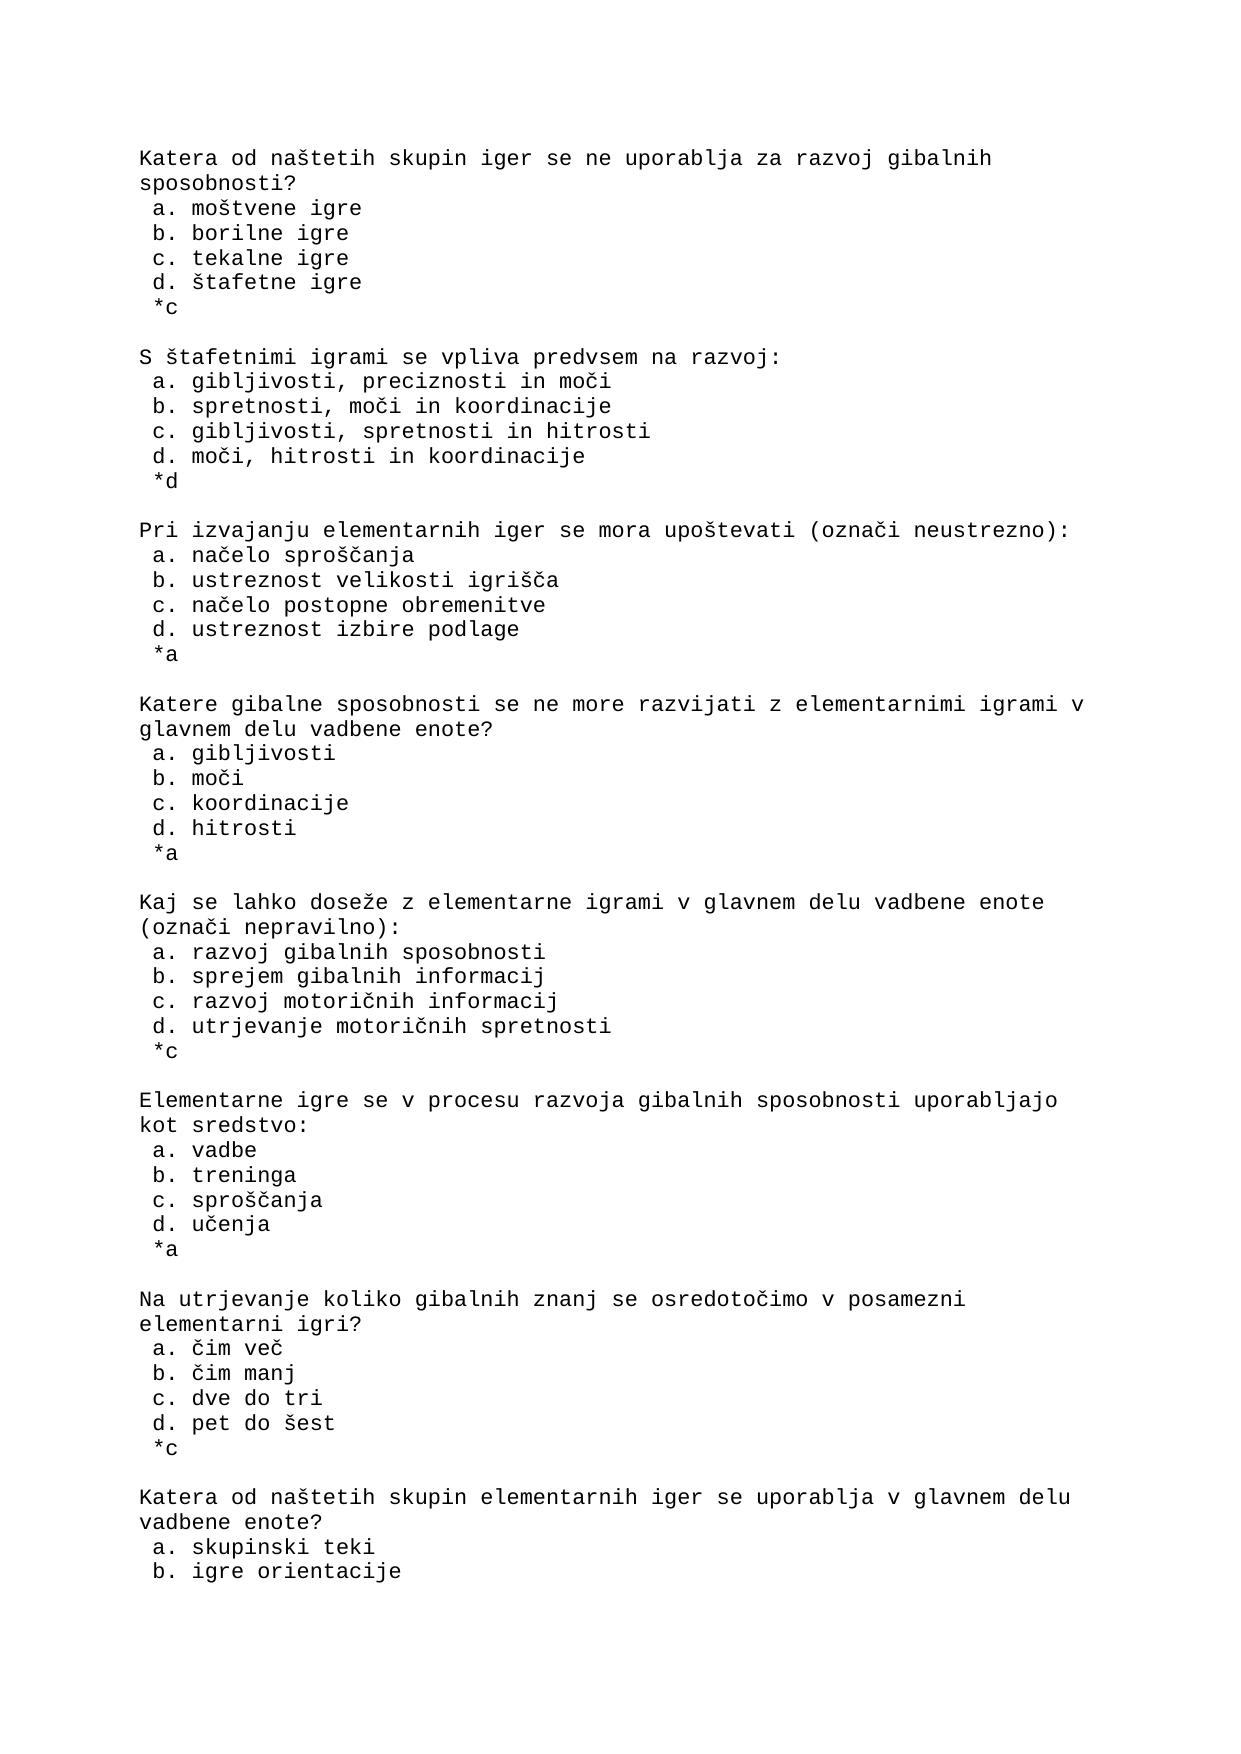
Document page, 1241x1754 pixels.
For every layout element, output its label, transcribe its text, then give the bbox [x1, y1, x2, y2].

text Kaj se lahko doseže z elementarne igrami v glavnem delu vadbene enote (označi nepravilno): [139, 891, 1101, 941]
text a. vadbe [139, 1139, 1101, 1164]
text Katera od naštetih skupin iger se ne uporablja za razvoj gibalnih sposobnosti? [139, 148, 1101, 197]
text b. spretnosti, moči in koordinacije [139, 396, 1101, 420]
text b. sprejem gibalnih informacij [139, 966, 1101, 991]
text S štafetnimi igrami se vpliva predvsem na razvoj: [139, 346, 1101, 371]
text d. utrjevanje motoričnih spretnosti [139, 1015, 1101, 1040]
text Na utrjevanje koliko gibalnih znanj se osredotočimo v posamezni elementarni igri? [139, 1288, 1101, 1338]
text b. igre orientacije [139, 1561, 1101, 1586]
text *c [139, 296, 1101, 321]
text d. učenja [139, 1214, 1101, 1238]
text d. štafetne igre [139, 272, 1101, 296]
text *a [139, 1238, 1101, 1263]
text a. gibljivosti [139, 743, 1101, 767]
text d. ustreznost izbire podlage [139, 619, 1101, 643]
text *c [139, 1040, 1101, 1065]
text a. skupinski teki [139, 1536, 1101, 1561]
text b. borilne igre [139, 222, 1101, 247]
text c. sproščanja [139, 1189, 1101, 1214]
text d. hitrosti [139, 817, 1101, 842]
text c. načelo postopne obremenitve [139, 594, 1101, 619]
text a. razvoj gibalnih sposobnosti [139, 941, 1101, 966]
text a. gibljivosti, preciznosti in moči [139, 371, 1101, 396]
text c. dve do tri [139, 1387, 1101, 1412]
text *a [139, 842, 1101, 867]
text b. ustreznost velikosti igrišča [139, 569, 1101, 594]
text d. pet do šest [139, 1412, 1101, 1437]
text Elementarne igre se v procesu razvoja gibalnih sposobnosti uporabljajo kot sredstvo: [139, 1090, 1101, 1139]
text c. koordinacije [139, 792, 1101, 817]
text a. moštvene igre [139, 197, 1101, 222]
text Pri izvajanju elementarnih iger se mora upoštevati (označi neustrezno): [139, 519, 1101, 544]
text d. moči, hitrosti in koordinacije [139, 445, 1101, 470]
text c. gibljivosti, spretnosti in hitrosti [139, 420, 1101, 445]
text *a [139, 643, 1101, 668]
text c. razvoj motoričnih informacij [139, 991, 1101, 1015]
text a. načelo sproščanja [139, 544, 1101, 569]
text Katera od naštetih skupin elementarnih iger se uporablja v glavnem delu vadbene enote? [139, 1486, 1101, 1536]
text b. moči [139, 767, 1101, 792]
text b. čim manj [139, 1362, 1101, 1387]
text Katere gibalne sposobnosti se ne more razvijati z elementarnimi igrami v glavnem delu vadbene enote? [139, 693, 1101, 743]
text *c [139, 1437, 1101, 1462]
text *d [139, 470, 1101, 495]
text a. čim več [139, 1338, 1101, 1362]
text c. tekalne igre [139, 247, 1101, 272]
text b. treninga [139, 1164, 1101, 1189]
